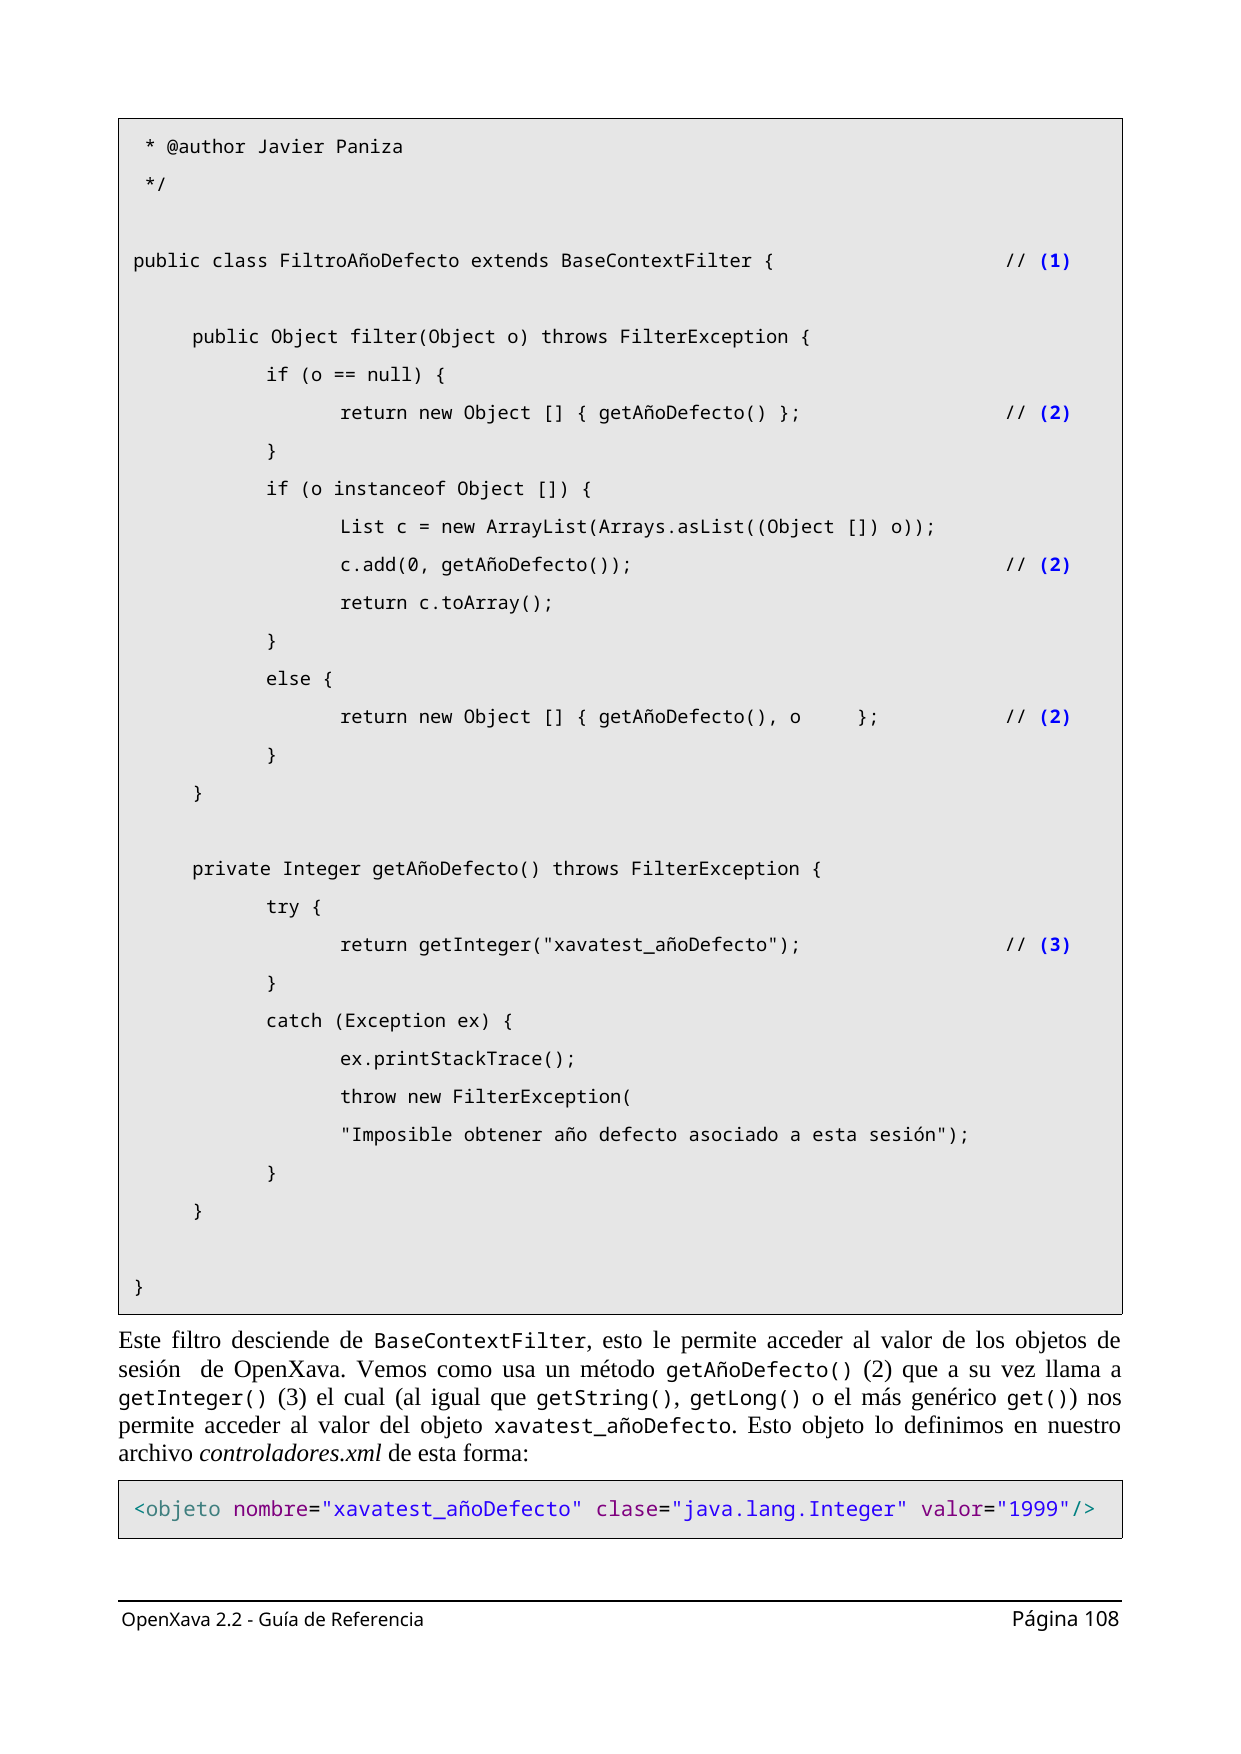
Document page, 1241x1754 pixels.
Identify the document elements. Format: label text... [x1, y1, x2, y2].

text private Integer getAñoDefecto() throws FilterException { [119, 841, 1122, 878]
text c.add(0, getAñoDefecto()); // (2) [119, 536, 1122, 574]
text List c = new ArrayList(Arrays.asList((Object []) o)); [119, 498, 1122, 536]
text } [119, 1145, 1122, 1183]
text if (o instanceof Object []) { [119, 460, 1122, 498]
text public class FiltroAñoDefecto extends BaseContextFilter { // (1) [119, 232, 1122, 270]
text } [119, 954, 1122, 993]
text Este filtro desciende de BaseContextFilter, esto le permite acceder al valor de los objetos de sesión de OpenXava. Vemos como usa un método getAñoDefecto() (2) que a su vez llama a getInteger() (3) el cual (al igual que getString(), getLong() o el más genérico get()) nos permite acceder al valor del objeto xavatest_añoDefecto. Esto objeto lo definimos en nuestro archivo controladores.xml de esta forma: [118, 1327, 1122, 1467]
text return new Object [] { getAñoDefecto(), o }; // (2) [119, 688, 1122, 726]
text } [119, 612, 1122, 650]
text */ [119, 156, 1122, 194]
text <objeto nombre="xavatest_añoDefecto" clase="java.lang.Integer" valor="1999"/> [119, 1481, 1122, 1538]
text } [119, 726, 1122, 764]
text ex.printStackTrace(); [119, 1031, 1122, 1069]
text "Imposible obtener año defecto asociado a esta sesión"); [119, 1107, 1122, 1145]
text catch (Exception ex) { [119, 993, 1122, 1031]
text return getInteger("xavatest_añoDefecto"); // (3) [119, 917, 1122, 954]
text } [119, 1259, 1122, 1314]
text return c.toArray(); [119, 574, 1122, 612]
text } [119, 1183, 1122, 1221]
text return new Object [] { getAñoDefecto() }; // (2) [119, 384, 1122, 422]
text if (o == null) { [119, 346, 1122, 384]
text public Object filter(Object o) throws FilterException { [119, 308, 1122, 346]
text else { [119, 650, 1122, 688]
text * @author Javier Paniza [119, 119, 1122, 156]
text } [119, 764, 1122, 802]
text } [119, 422, 1122, 460]
text try { [119, 878, 1122, 917]
text throw new FilterException( [119, 1069, 1122, 1107]
